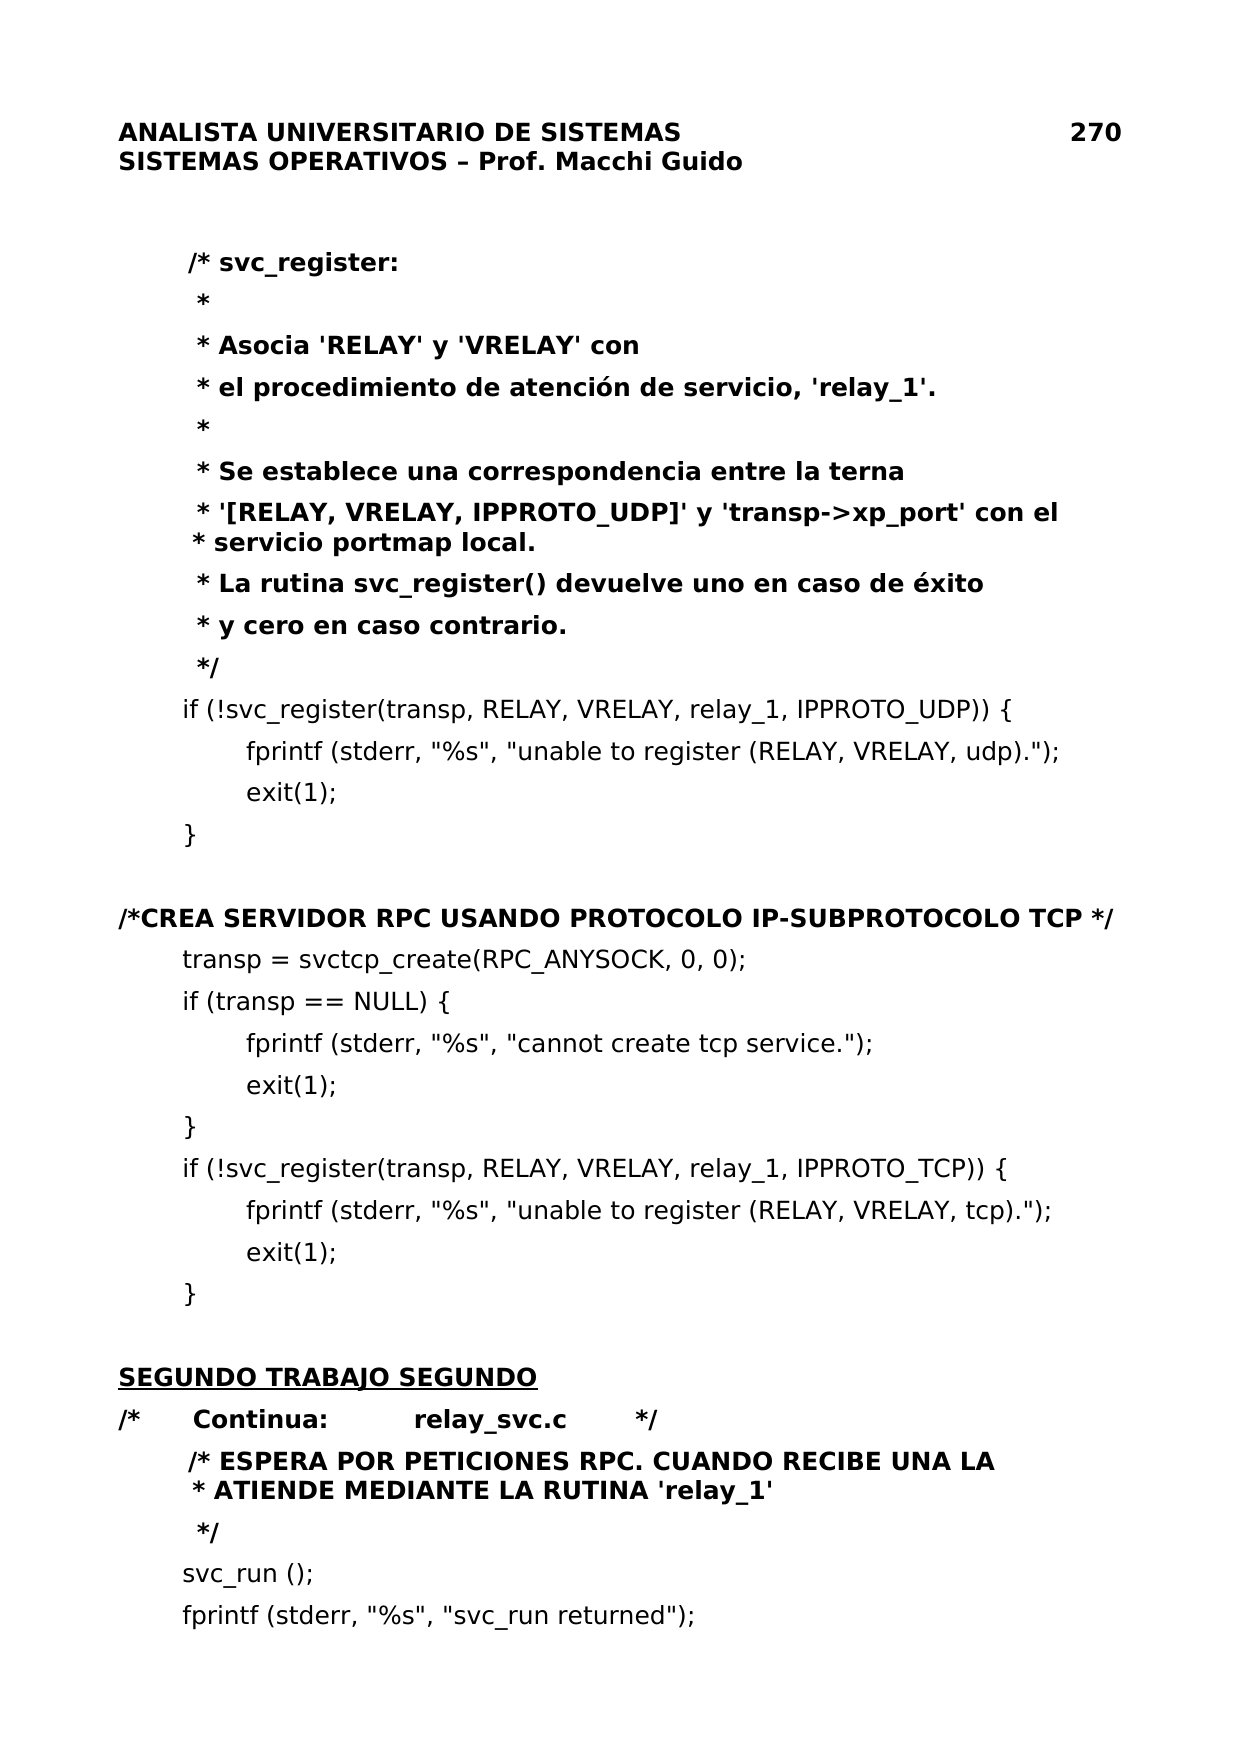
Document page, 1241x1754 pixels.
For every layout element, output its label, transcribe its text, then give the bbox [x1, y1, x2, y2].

text exit(1); [118, 778, 1122, 808]
text /* Continua: relay_svc.c */ [118, 1405, 1122, 1434]
text fprintf (stderr, "%s", "unable to register (RELAY, VRELAY, tcp)."); [118, 1196, 1122, 1225]
text SEGUNDO TRABAJO SEGUNDO [118, 1363, 1122, 1392]
text exit(1); [118, 1238, 1122, 1267]
text * el procedimiento de atención de servicio, 'relay_1'. [118, 373, 1122, 402]
text } [118, 820, 1122, 849]
text * Asocia 'RELAY' y 'VRELAY' con [118, 331, 1122, 361]
text fprintf (stderr, "%s", "cannot create tcp service."); [118, 1029, 1122, 1058]
text if (!svc_register(transp, RELAY, VRELAY, relay_1, IPPROTO_UDP)) { [118, 695, 1122, 724]
text /*CREA SERVIDOR RPC USANDO PROTOCOLO IP-SUBPROTOCOLO TCP */ [118, 904, 1122, 933]
text */ [118, 1518, 1122, 1547]
text * Se establece una correspondencia entre la terna [118, 457, 1122, 486]
text if (transp == NULL) { [118, 987, 1122, 1017]
text fprintf (stderr, "%s", "svc_run returned"); [118, 1601, 1122, 1631]
text * La rutina svc_register() devuelve uno en caso de éxito [118, 569, 1122, 599]
text if (!svc_register(transp, RELAY, VRELAY, relay_1, IPPROTO_TCP)) { [118, 1154, 1122, 1184]
text } [118, 1280, 1122, 1309]
text transp = svctcp_create(RPC_ANYSOCK, 0, 0); [118, 946, 1122, 975]
text fprintf (stderr, "%s", "unable to register (RELAY, VRELAY, udp)."); [118, 737, 1122, 766]
text * y cero en caso contrario. [118, 611, 1122, 641]
text /* ESPERA POR PETICIONES RPC. CUANDO RECIBE UNA LA * ATIENDE MEDIANTE LA RUTINA 'relay_1' [118, 1447, 1122, 1505]
text * [118, 415, 1122, 444]
text svc_run (); [118, 1559, 1122, 1589]
text exit(1); [118, 1071, 1122, 1100]
text } [118, 1113, 1122, 1142]
text */ [118, 653, 1122, 682]
text * '[RELAY, VRELAY, IPPROTO_UDP]' y 'transp->xp_port' con el * servicio portmap local. [118, 498, 1122, 557]
text * [118, 290, 1122, 319]
text /* svc_register: [118, 248, 1122, 277]
